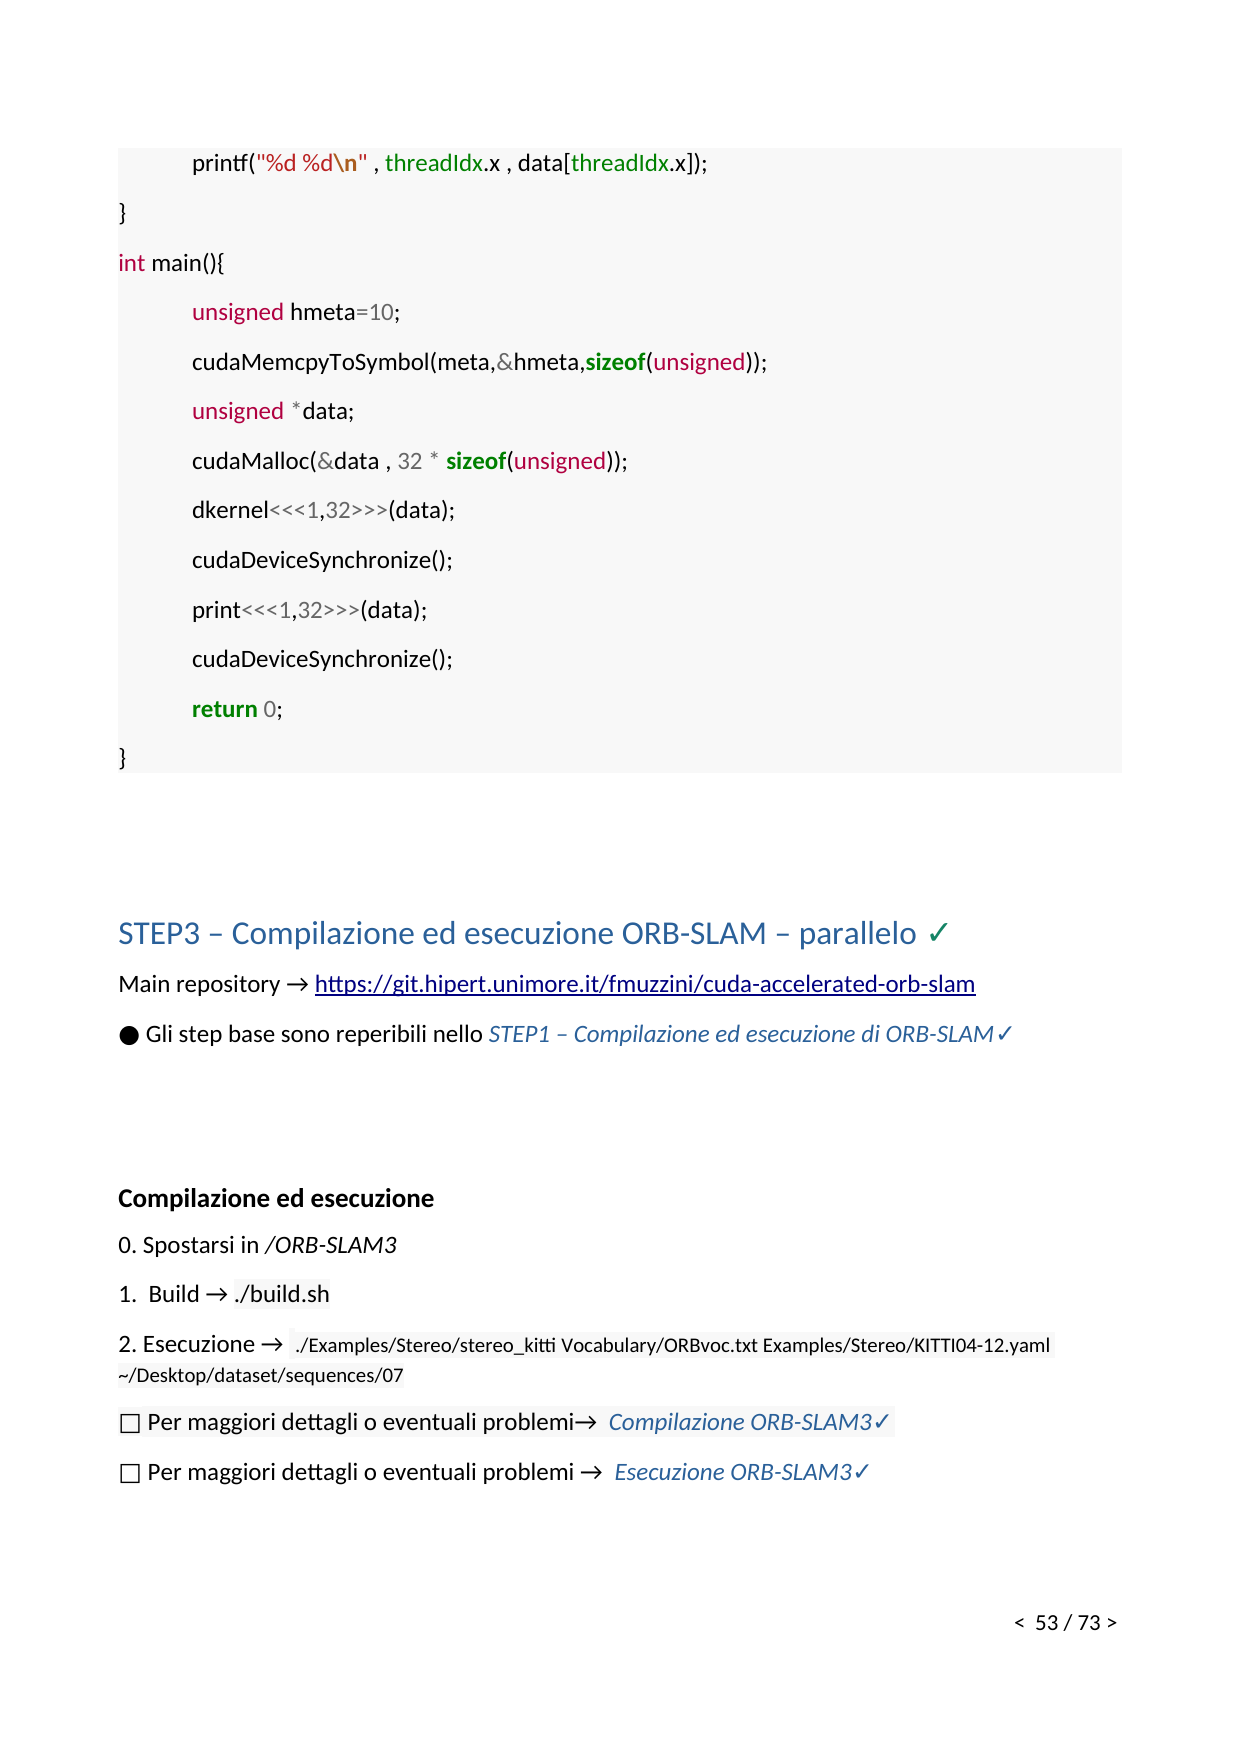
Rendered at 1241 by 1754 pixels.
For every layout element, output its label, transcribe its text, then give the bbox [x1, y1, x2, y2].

text 2. Esecuzione → ./Examples/Stereo/stereo_kitti Vocabulary/ORBvoc.txt Examples/Stereo/KITTI04-12.yaml ~/Desktop/dataset/sequences/07 [118, 1328, 1122, 1388]
text cudaDeviceSynchronize(); [118, 544, 1122, 575]
text print<<<1,32>>>(data); [118, 594, 1122, 624]
text unsigned *data; [118, 396, 1122, 426]
text □ Per maggiori dettagli o eventuali problemi→ Compilazione ORB-SLAM3✓ [118, 1406, 1122, 1437]
text cudaMalloc(&data , 32 * sizeof(unsigned)); [118, 445, 1122, 476]
text unsigned hmeta=10; [118, 296, 1122, 327]
text 0. Spostarsi in /ORB-SLAM3 [118, 1229, 1122, 1259]
subtitle Compilazione ed esecuzione [118, 1181, 1122, 1214]
text } [118, 743, 1122, 773]
text int main(){ [118, 247, 1122, 277]
text return 0; [118, 693, 1122, 723]
text cudaDeviceSynchronize(); [118, 643, 1122, 674]
text dkernel<<<1,32>>>(data); [118, 495, 1122, 525]
text printf("%d %d\n" , threadIdx.x , data[threadIdx.x]); [118, 148, 1122, 178]
text cudaMemcpyToSymbol(meta,&hmeta,sizeof(unsigned)); [118, 346, 1122, 376]
subtitle STEP3 – Compilazione ed esecuzione ORB-SLAM – parallelo ✓ [118, 912, 1122, 953]
text } [118, 197, 1122, 228]
text ● Gli step base sono reperibili nello STEP1 – Compilazione ed esecuzione di ORB-SLAM✓ [118, 1018, 1122, 1048]
text Main repository → https://git.hipert.unimore.it/fmuzzini/cuda-accelerated-orb-slam [118, 968, 1122, 999]
text □ Per maggiori dettagli o eventuali problemi → Esecuzione ORB-SLAM3✓ [118, 1456, 1122, 1486]
text 1. Build → ./build.sh [118, 1278, 1122, 1309]
